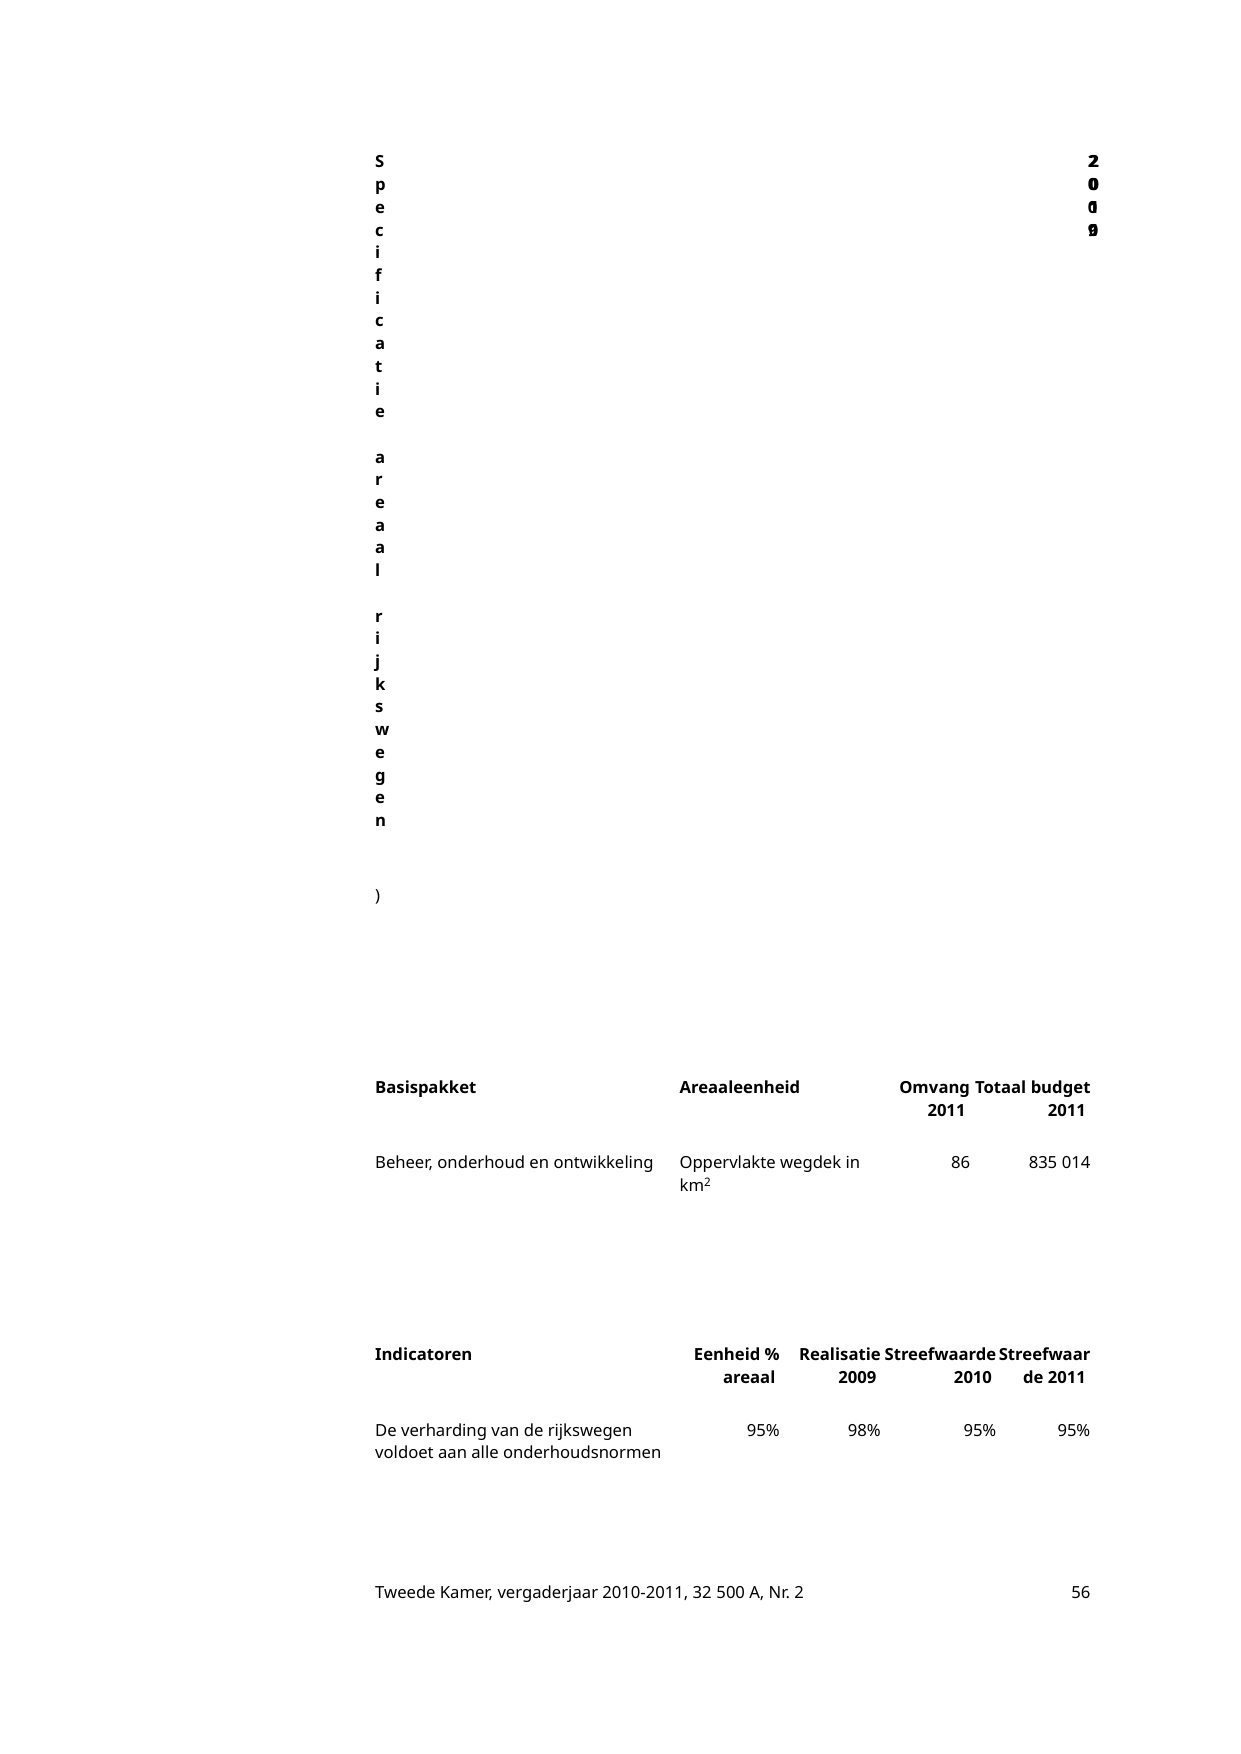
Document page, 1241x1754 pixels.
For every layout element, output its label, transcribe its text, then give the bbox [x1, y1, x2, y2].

table_cell 86 [878, 1151, 970, 1227]
table_cell [376, 884, 1087, 959]
table_header Streefwaarde 2011 [996, 1343, 1090, 1418]
table_cell 95% [881, 1418, 996, 1494]
table_header Totaal budget 2011 [970, 1076, 1090, 1151]
table_cell Oppervlakte wegdek in km2 [679, 1151, 878, 1227]
table_header Realisatie 2009 [780, 1343, 881, 1418]
table_header Indicatoren [375, 1343, 678, 1418]
table_cell De verharding van de rijkswegen voldoet aan alle onderhoudsnormen [375, 1418, 678, 1494]
table_header Basispakket [375, 1076, 679, 1151]
table_header Omvang 2011 [878, 1076, 970, 1151]
table_cell 95% [678, 1418, 779, 1494]
table_cell Beheer, onderhoud en ontwikkeling [375, 1151, 679, 1227]
table_cell 95% [996, 1418, 1090, 1494]
table_header [376, 150, 1087, 884]
table_header Areaaleenheid [679, 1076, 878, 1151]
table_cell 835 014 [970, 1151, 1090, 1227]
table_header Streefwaarde 2010 [881, 1343, 996, 1418]
table_header Eenheid % areaal [678, 1343, 779, 1418]
table_cell 98% [780, 1418, 881, 1494]
